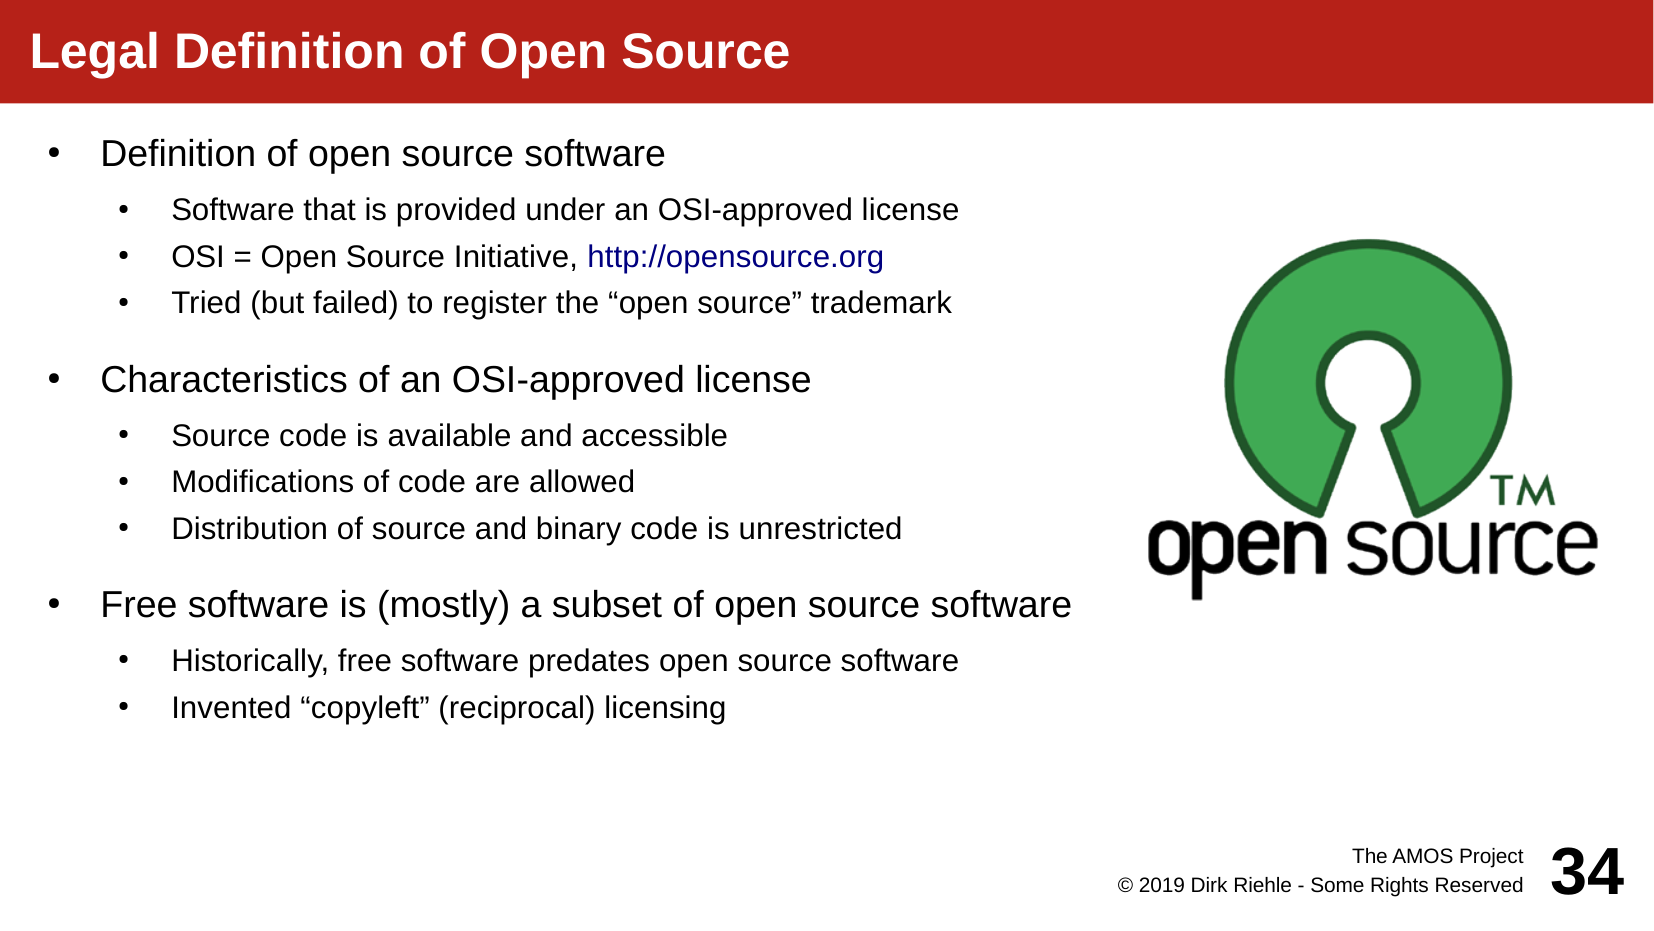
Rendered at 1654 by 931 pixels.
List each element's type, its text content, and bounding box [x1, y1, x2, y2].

picture [1148, 238, 1599, 601]
title Legal Definition of Open Source [0, 0, 1654, 104]
list Definition of open source software Software that is provided under an OSI-approved license OSI = Open Source Initiative, http://opensource.org Tried (but failed) to register the “open source” trademark Characteristics of an OSI-approved license Source code is available and accessible Modifications of code are allowed Distribution of source and binary code is unrestricted Free software is (mostly) a subset of open source software Historically, free software predates open source software Invented “copyleft” (reciprocal) licensing [29, 132, 1625, 798]
